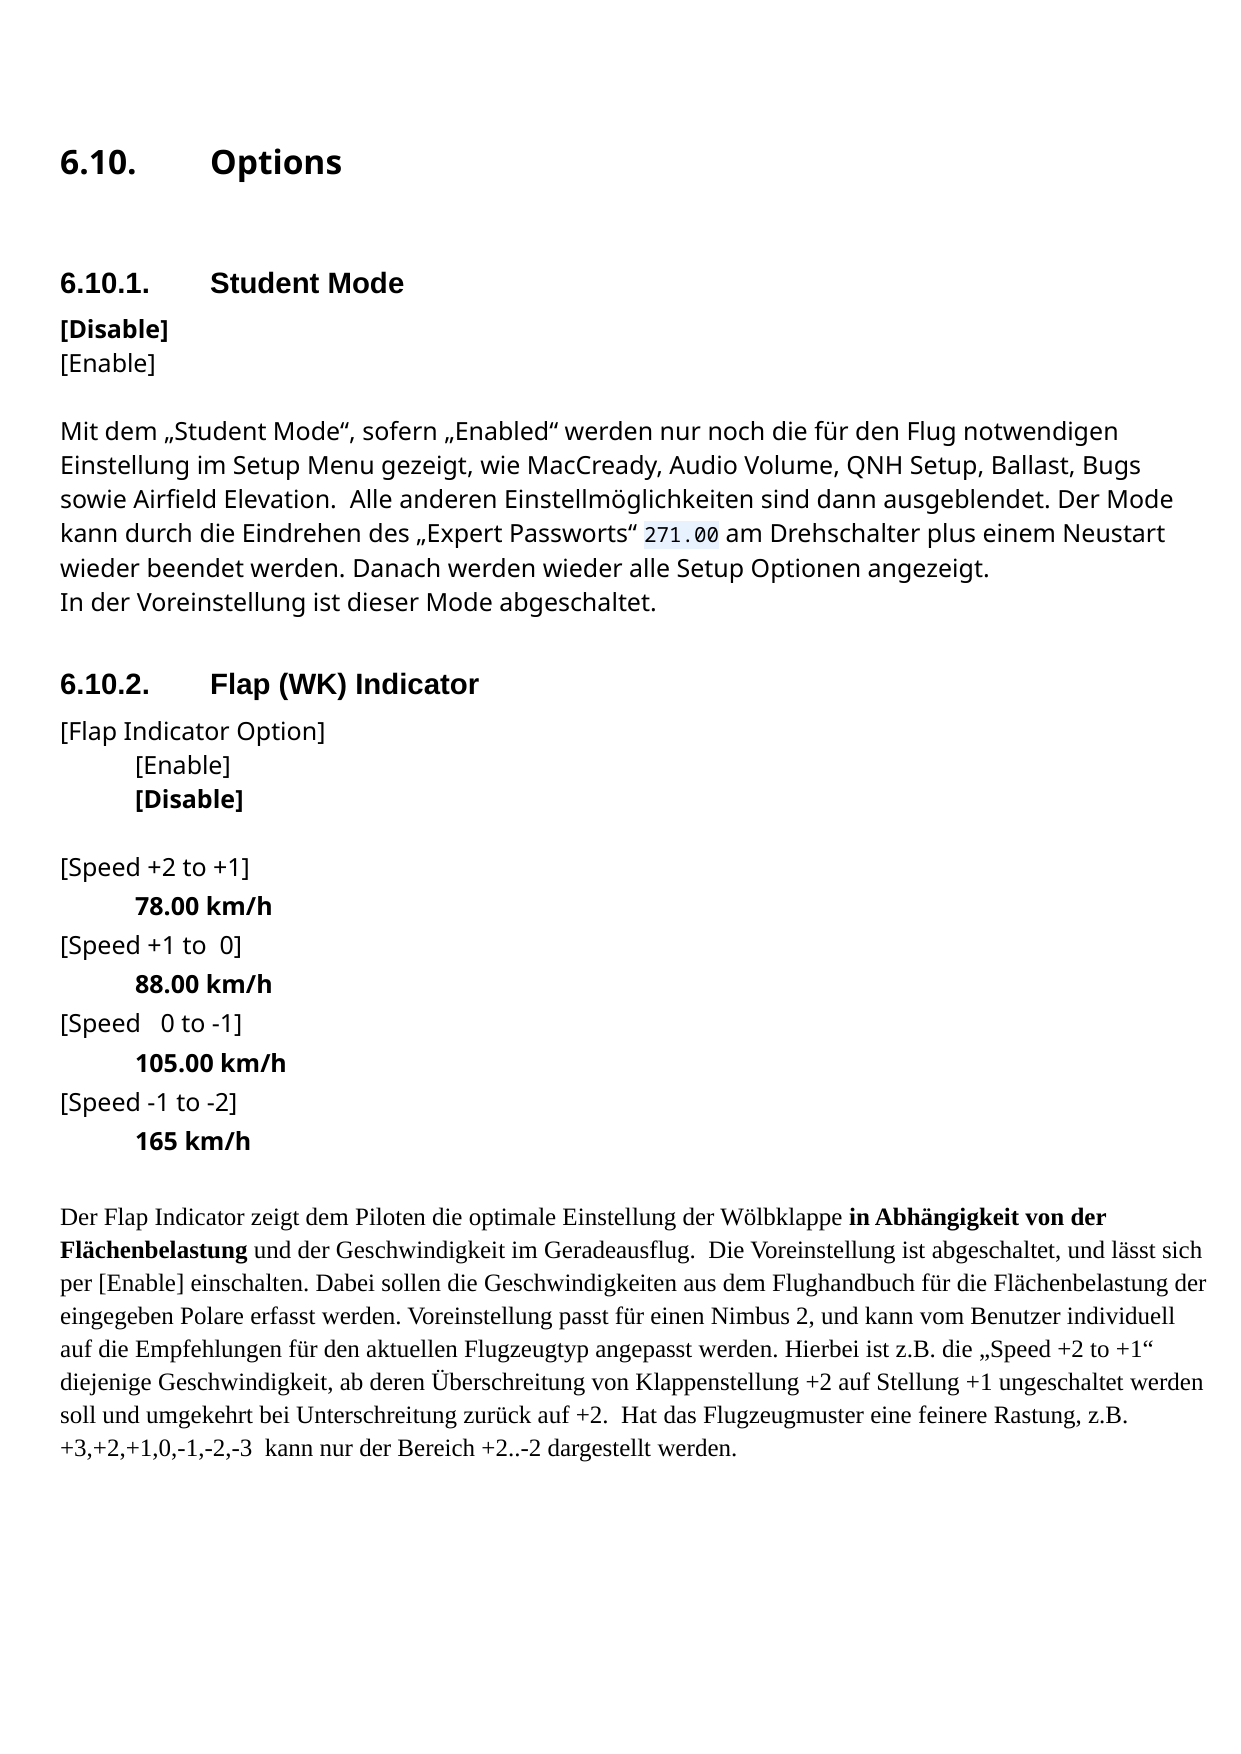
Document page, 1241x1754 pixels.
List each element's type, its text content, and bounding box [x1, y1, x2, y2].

text [Speed 0 to -1] [60, 1006, 1207, 1040]
text [Disable] [60, 312, 1207, 346]
text [Enable] [60, 747, 1207, 781]
text Der Flap Indicator zeigt dem Piloten die optimale Einstellung der Wölbklappe in Abhängigkeit von der Flächenbelastung und der Geschwindigkeit im Geradeausflug. Die Voreinstellung ist abgeschaltet, und lässt sich per [Enable] einschalten. Dabei sollen die Geschwindigkeiten aus dem Flughandbuch für die Flächenbelastung der eingegeben Polare erfasst werden. Voreinstellung passt für einen Nimbus 2, und kann vom Benutzer individuell auf die Empfehlungen für den aktuellen Flugzeugtyp angepasst werden. Hierbei ist z.B. die „Speed +2 to +1“ diejenige Geschwindigkeit, ab deren Überschreitung von Klappenstellung +2 auf Stellung +1 ungeschaltet werden soll und umgekehrt bei Unterschreitung zurück auf +2. Hat das Flugzeugmuster eine feinere Rastung, z.B. +3,+2,+1,0,-1,-2,-3 kann nur der Bereich +2..-2 dargestellt werden. [60, 1202, 1207, 1462]
text 88.00 km/h [60, 967, 1207, 1001]
subtitle Options [60, 139, 1207, 185]
text Mit dem „Student Mode“, sofern „Enabled“ werden nur noch die für den Flug notwendigen Einstellung im Setup Menu gezeigt, wie MacCready, Audio Volume, QNH Setup, Ballast, Bugs sowie Airfield Elevation. Alle anderen Einstellmöglichkeiten sind dann ausgeblendet. Der Mode kann durch die Eindrehen des „Expert Passworts“ 271.00 am Drehschalter plus einem Neustart wieder beendet werden. Danach werden wieder alle Setup Optionen angezeigt. [60, 414, 1207, 584]
subtitle Student Mode [60, 266, 1207, 299]
text In der Voreinstellung ist dieser Mode abgeschaltet. [60, 584, 1207, 618]
text 105.00 km/h [60, 1045, 1207, 1079]
text [Disable] [60, 781, 1207, 815]
subtitle Flap (WK) Indicator [60, 667, 1207, 701]
text 78.00 km/h [60, 889, 1207, 923]
text [Speed -1 to -2] [60, 1084, 1207, 1118]
text [Flap Indicator Option] [60, 713, 1207, 747]
text 165 km/h [60, 1124, 1207, 1158]
text [Speed +1 to 0] [60, 928, 1207, 962]
text [Enable] [60, 346, 1207, 380]
text [Speed +2 to +1] [60, 849, 1207, 883]
